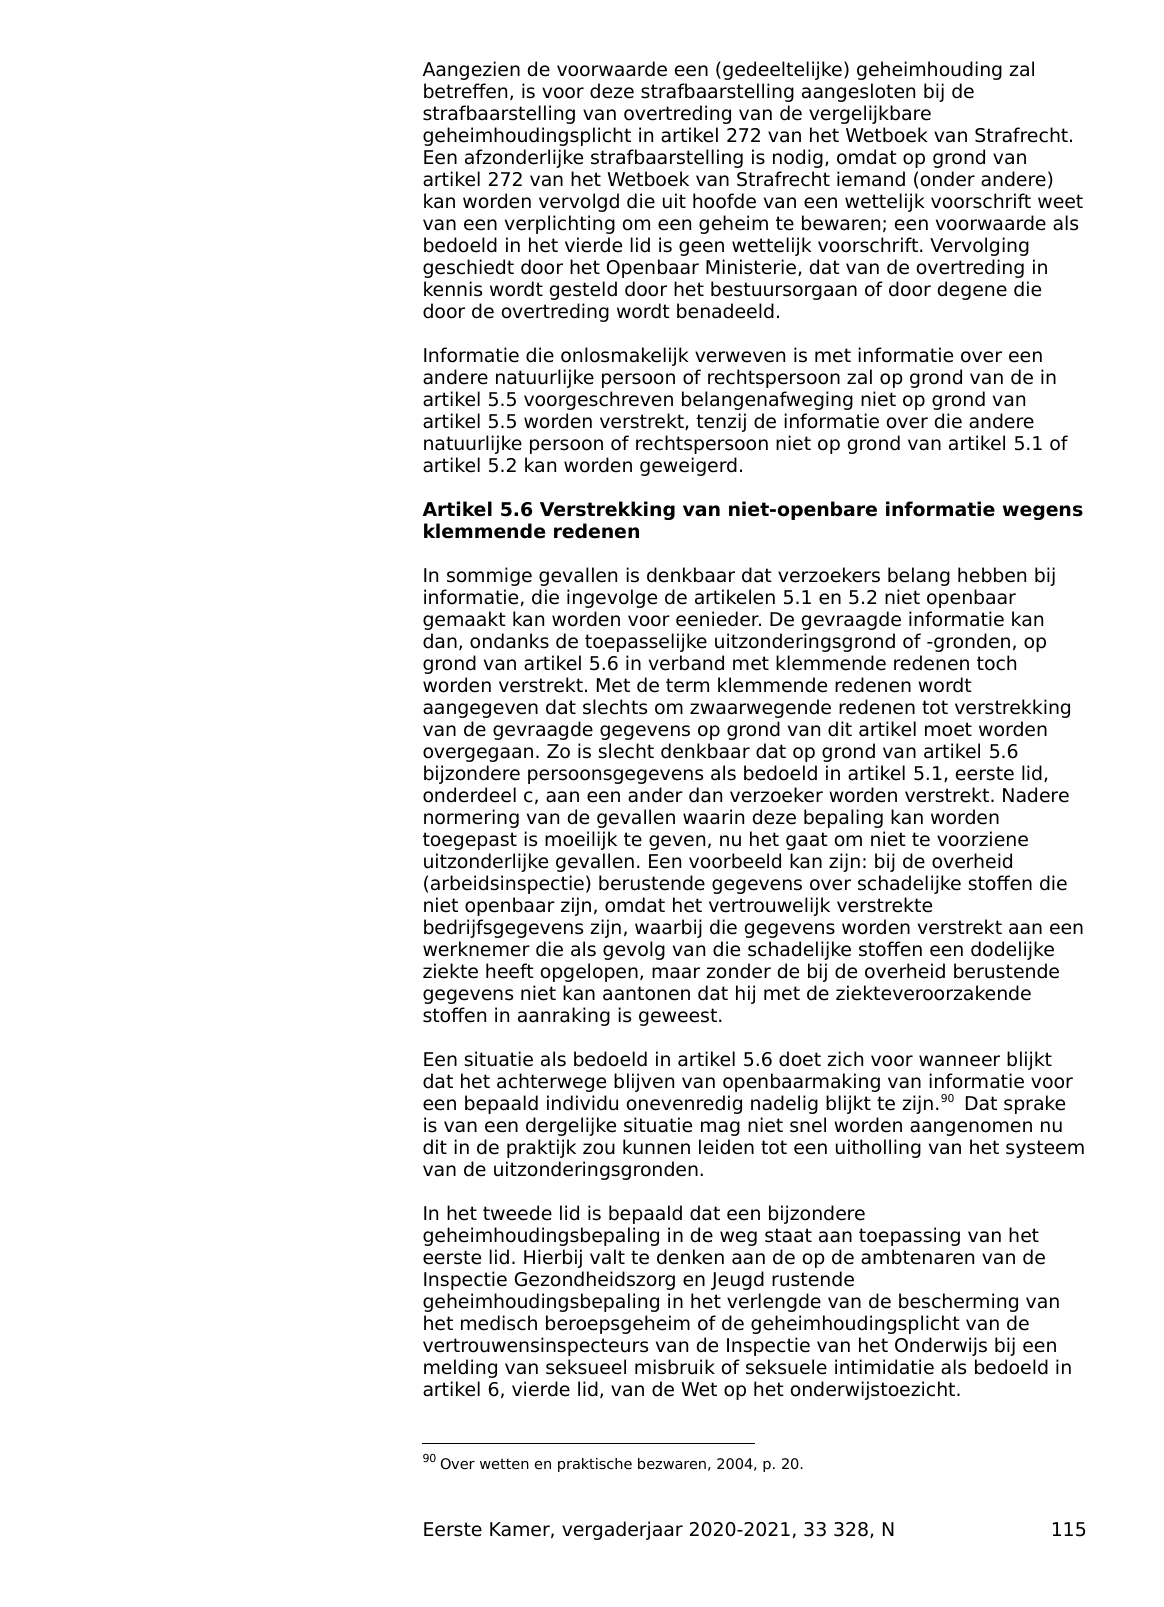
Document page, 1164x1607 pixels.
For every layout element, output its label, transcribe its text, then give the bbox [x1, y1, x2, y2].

text Aangezien de voorwaarde een (gedeeltelijke) geheimhouding zal betreffen, is voor deze strafbaarstelling aangesloten bij de strafbaarstelling van overtreding van de vergelijkbare geheimhoudingsplicht in artikel 272 van het Wetboek van Strafrecht. Een afzonderlijke strafbaarstelling is nodig, omdat op grond van artikel 272 van het Wetboek van Strafrecht iemand (onder andere) kan worden vervolgd die uit hoofde van een wettelijk voorschrift weet van een verplichting om een geheim te bewaren; een voorwaarde als bedoeld in het vierde lid is geen wettelijk voorschrift. Vervolging geschiedt door het Openbaar Ministerie, dat van de overtreding in kennis wordt gesteld door het bestuursorgaan of door degene die door de overtreding wordt benadeeld. [422, 59, 1087, 323]
text In sommige gevallen is denkbaar dat verzoekers belang hebben bij informatie, die ingevolge de artikelen 5.1 en 5.2 niet openbaar gemaakt kan worden voor eenieder. De gevraagde informatie kan dan, ondanks de toepasselijke uitzonderingsgrond of -gronden, op grond van artikel 5.6 in verband met klemmende redenen toch worden verstrekt. Met de term klemmende redenen wordt aangegeven dat slechts om zwaarwegende redenen tot verstrekking van de gevraagde gegevens op grond van dit artikel moet worden overgegaan. Zo is slecht denkbaar dat op grond van artikel 5.6 bijzondere persoonsgegevens als bedoeld in artikel 5.1, eerste lid, onderdeel c, aan een ander dan verzoeker worden verstrekt. Nadere normering van de gevallen waarin deze bepaling kan worden toegepast is moeilijk te geven, nu het gaat om niet te voorziene uitzonderlijke gevallen. Een voorbeeld kan zijn: bij de overheid (arbeidsinspectie) berustende gegevens over schadelijke stoffen die niet openbaar zijn, omdat het vertrouwelijk verstrekte bedrijfsgegevens zijn, waarbij die gegevens worden verstrekt aan een werknemer die als gevolg van die schadelijke stoffen een dodelijke ziekte heeft opgelopen, maar zonder de bij de overheid berustende gegevens niet kan aantonen dat hij met de ziekteveroorzakende stoffen in aanraking is geweest. [422, 565, 1087, 1027]
subtitle Artikel 5.6 Verstrekking van niet-openbare informatie wegens klemmende redenen [422, 499, 1087, 543]
text Informatie die onlosmakelijk verweven is met informatie over een andere natuurlijke persoon of rechtspersoon zal op grond van de in artikel 5.5 voorgeschreven belangenafweging niet op grond van artikel 5.5 worden verstrekt, tenzij de informatie over die andere natuurlijke persoon of rechtspersoon niet op grond van artikel 5.1 of artikel 5.2 kan worden geweigerd. [422, 345, 1087, 477]
text In het tweede lid is bepaald dat een bijzondere geheimhoudingsbepaling in de weg staat aan toepassing van het eerste lid. Hierbij valt te denken aan de op de ambtenaren van de Inspectie Gezondheidszorg en Jeugd rustende geheimhoudingsbepaling in het verlengde van de bescherming van het medisch beroepsgeheim of de geheimhoudingsplicht van de vertrouwensinspecteurs van de Inspectie van het Onderwijs bij een melding van seksueel misbruik of seksuele intimidatie als bedoeld in artikel 6, vierde lid, van de Wet op het onderwijstoezicht. [422, 1203, 1087, 1401]
text Over wetten en praktische bezwaren, 2004, p. 20. [422, 1452, 1087, 1474]
text Een situatie als bedoeld in artikel 5.6 doet zich voor wanneer blijkt dat het achterwege blijven van openbaarmaking van informatie voor een bepaald individu onevenredig nadelig blijkt te zijn. Dat sprake is van een dergelijke situatie mag niet snel worden aangenomen nu dit in de praktijk zou kunnen leiden tot een uitholling van het systeem van de uitzonderingsgronden. [422, 1049, 1087, 1181]
